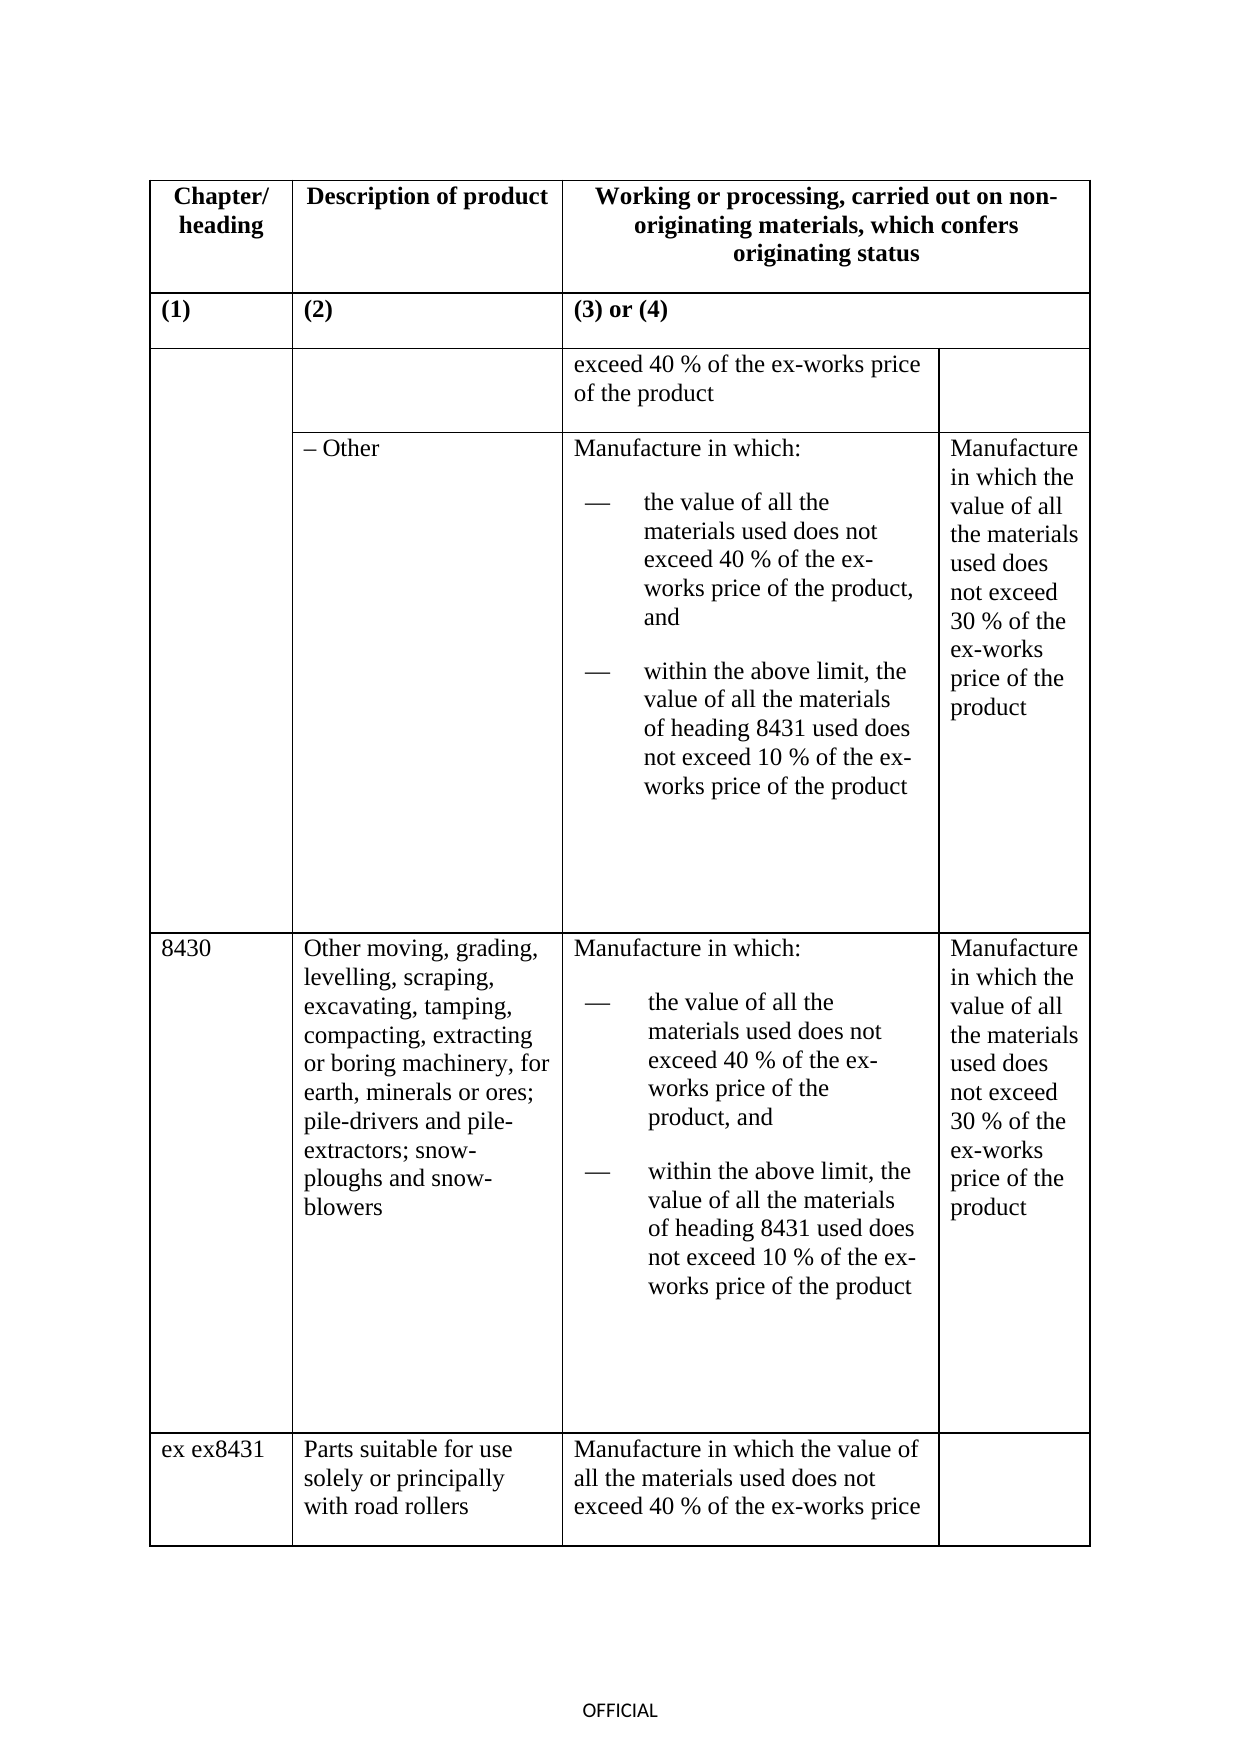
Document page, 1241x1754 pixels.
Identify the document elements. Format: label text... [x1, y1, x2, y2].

table_header Chapter/ heading [151, 181, 292, 292]
table_cell within the above limit, the value of all the materials of heading 8431 used does not exceed 10 % of the ex-works price of the product [637, 1156, 928, 1325]
table_cell [151, 432, 292, 932]
table_cell — [574, 1156, 637, 1325]
table_cell – Other [293, 433, 562, 932]
table_header — [574, 987, 637, 1156]
table_cell Manufacture in which the value of all the materials used does not exceed 30 % of the ex-works price of the product [940, 934, 1089, 1432]
table_header the value of all the materials used does not exceed 40 % of the ex-works price of the product, and [637, 987, 928, 1156]
table_cell Parts suitable for use solely or principally with road rollers [293, 1434, 562, 1545]
table_cell Manufacture in which the value of all the materials used does not exceed 30 % of the ex-works price of the product [940, 433, 1089, 932]
table_cell Manufacture in which the value of all the materials used does not exceed 40 % of the ex-works price [563, 1434, 938, 1545]
table_cell (3) or (4) [563, 294, 1089, 348]
table_cell [293, 349, 562, 432]
table_cell (1) [151, 294, 292, 348]
table_cell Other moving, grading, levelling, scraping, excavating, tamping, compacting, extracting or boring machinery, for earth, minerals or ores; pile-drivers and pile-extractors; snow-ploughs and snow-blowers [293, 934, 562, 1432]
table_header Working or processing, carried out on non-originating materials, which confers originating status [563, 181, 1089, 292]
table_header Description of product [293, 181, 562, 292]
table_header the value of all the materials used does not exceed 40 % of the ex-works price of the product, and [632, 487, 928, 656]
table_cell (2) [293, 294, 562, 348]
table_cell exceed 40 % of the ex-works price of the product [563, 349, 938, 432]
table_header — [574, 487, 632, 656]
table_cell ex ex8431 [151, 1434, 292, 1545]
table_cell [940, 349, 1089, 432]
table_cell Manufacture in which: [563, 433, 938, 932]
table_cell 8430 [151, 934, 292, 1432]
table_cell [151, 349, 292, 432]
table_cell — [574, 656, 632, 824]
table_cell within the above limit, the value of all the materials of heading 8431 used does not exceed 10 % of the ex-works price of the product [632, 656, 928, 824]
table_cell [940, 1434, 1089, 1545]
table_cell Manufacture in which: [563, 934, 938, 1432]
